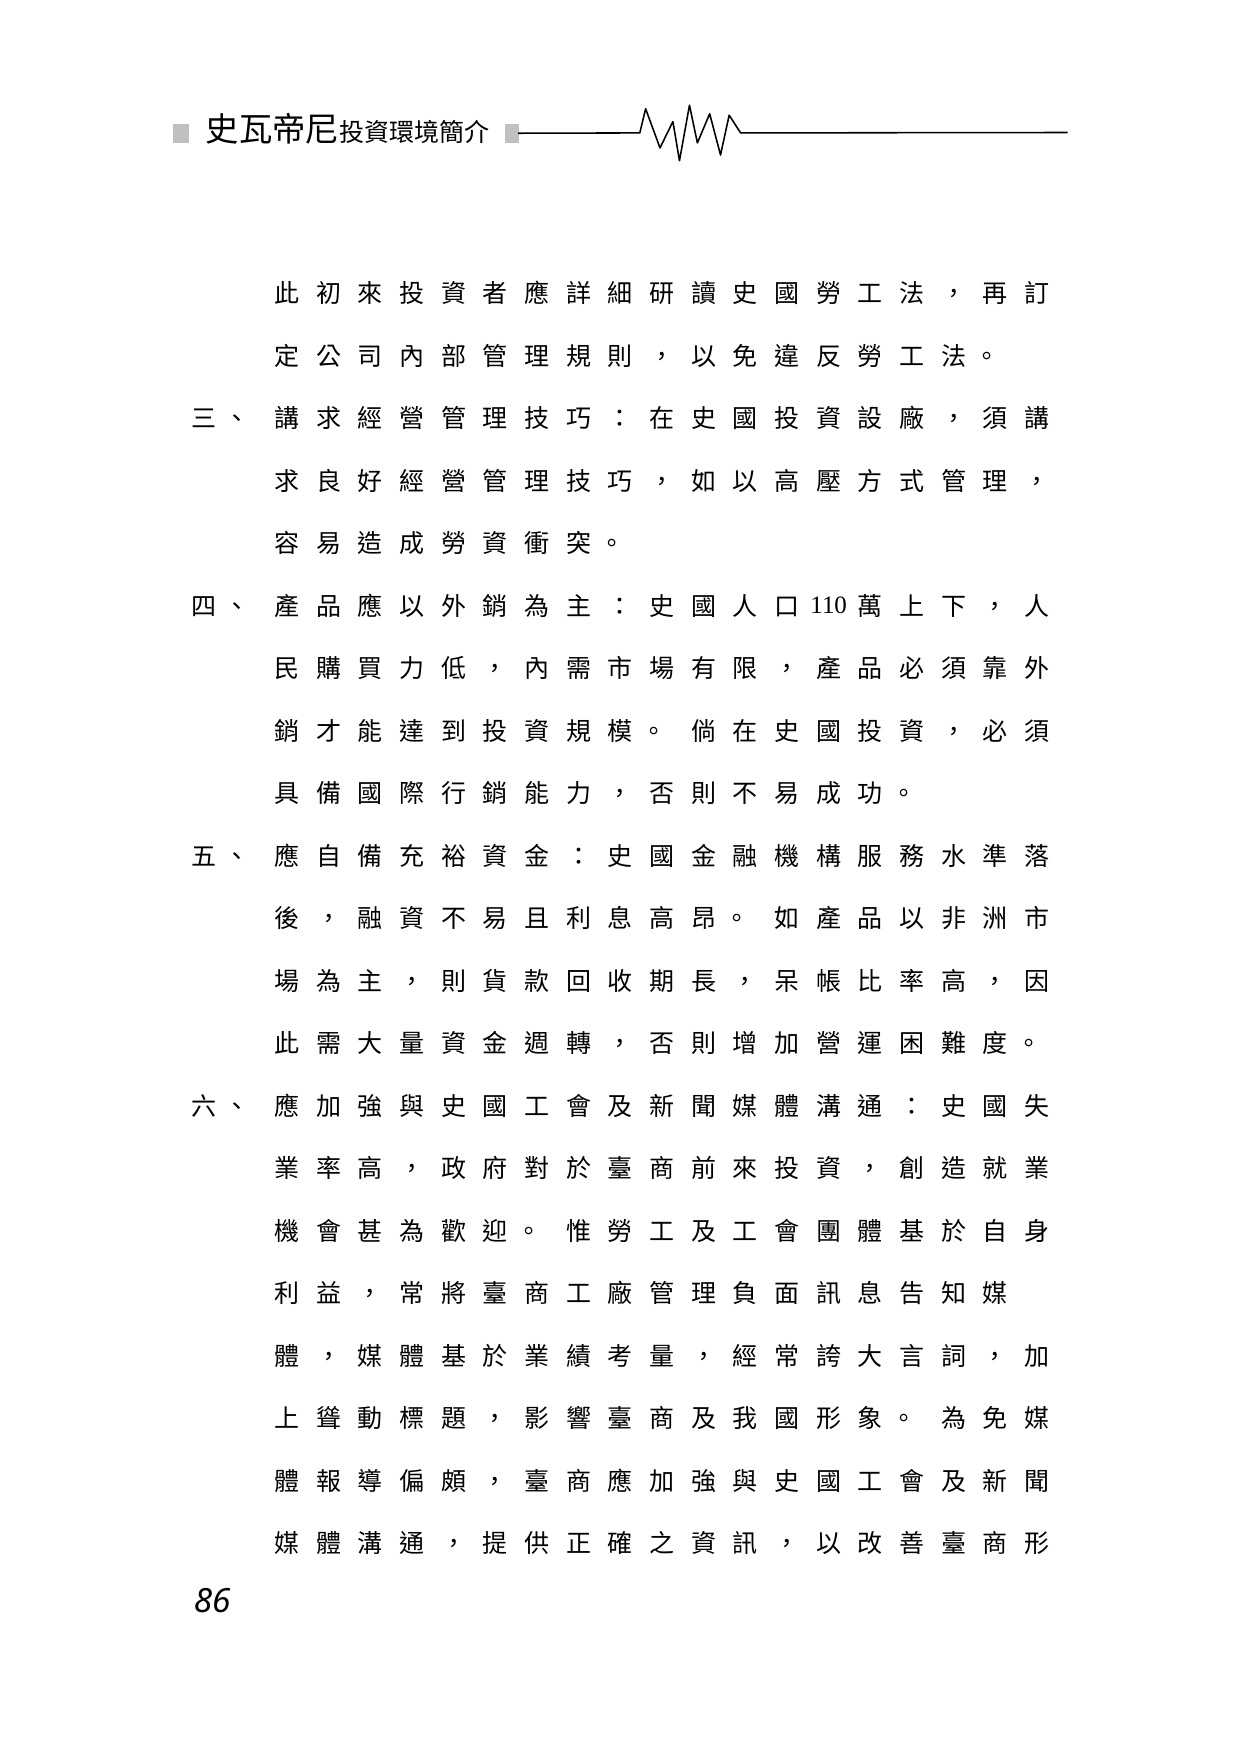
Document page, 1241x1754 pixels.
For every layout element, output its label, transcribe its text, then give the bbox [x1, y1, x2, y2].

text 四、產品應以外銷為主：史國人口110萬上下，人民購買力低，內需市場有限，產品必須靠外銷才能達到投資規模。倘在史國投資，必須具備國際行銷能力，否則不易成功。 [183, 563, 1058, 813]
text 六、應加強與史國工會及新聞媒體溝通：史國失業率高，政府對於臺商前來投資，創造就業機會甚為歡迎。惟勞工及工會團體基於自身利益，常將臺商工廠管理負面訊息告知媒體，媒體基於業績考量，經常誇大言詞，加上聳動標題，影響臺商及我國形象。為免媒體報導偏頗，臺商應加強與史國工會及新聞媒體溝通，提供正確之資訊，以改善臺商形 [183, 1063, 1058, 1563]
text 五、應自備充裕資金：史國金融機構服務水準落後，融資不易且利息高昂。如產品以非洲市場為主，則貨款回收期長，呆帳比率高，因此需大量資金週轉，否則增加營運困難度。 [183, 813, 1058, 1063]
text 三、講求經營管理技巧：在史國投資設廠，須講求良好經營管理技巧，如以高壓方式管理，容易造成勞資衝突。 [183, 375, 1058, 563]
text 此初來投資者應詳細研讀史國勞工法，再訂定公司內部管理規則，以免違反勞工法。 [183, 250, 1058, 375]
